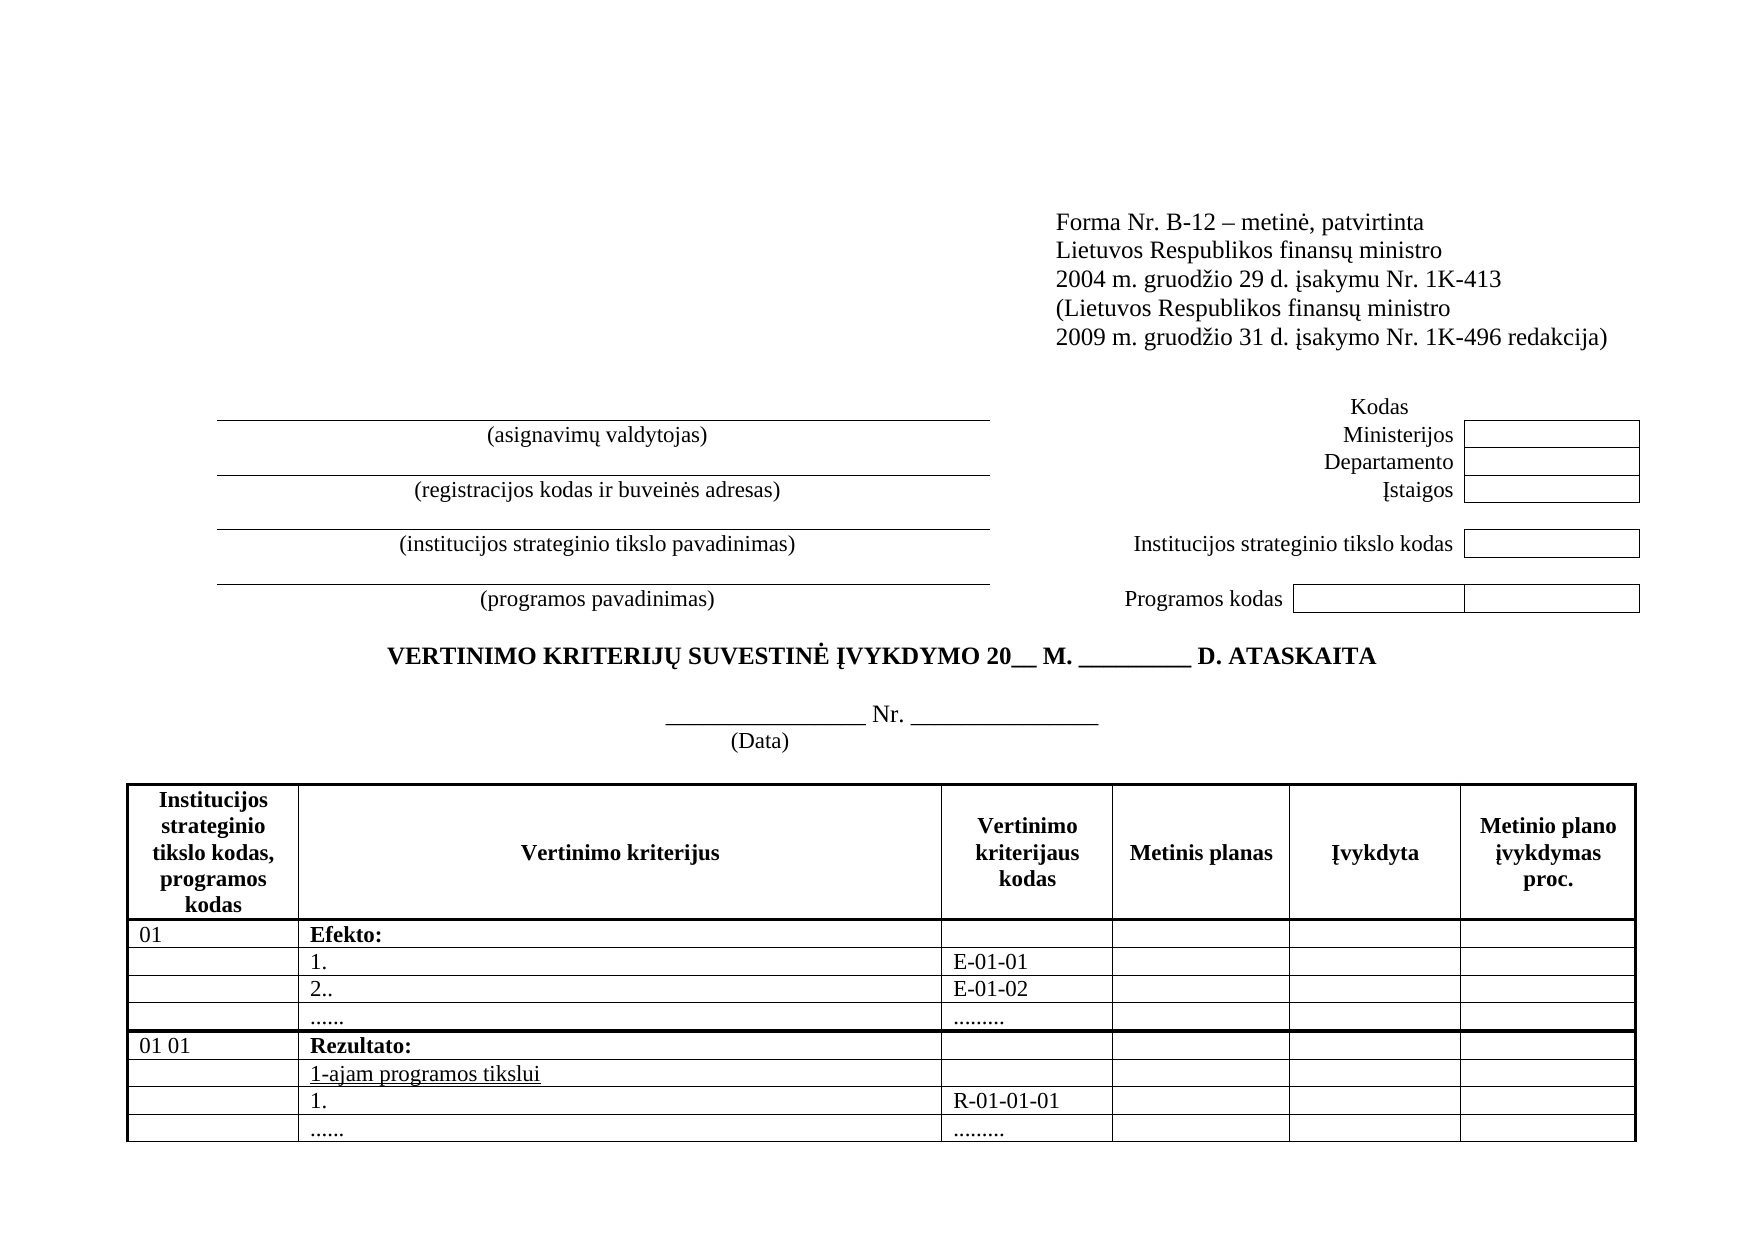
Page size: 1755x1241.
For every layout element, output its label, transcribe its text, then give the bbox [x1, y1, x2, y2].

table_cell [1290, 1003, 1460, 1029]
text 2004 m. gruodžio 29 d. įsakymu Nr. 1K-413 [1056, 264, 1636, 293]
table_cell [1290, 1087, 1460, 1113]
table_cell [1113, 948, 1289, 974]
table_cell [1290, 1060, 1460, 1086]
table_cell 01 [129, 921, 298, 947]
table_header Metinis planas [1113, 786, 1289, 918]
table_header Vertinimo kriterijaus kodas [942, 786, 1112, 918]
table_cell [129, 1003, 298, 1029]
table_cell [128, 502, 217, 529]
table_cell [129, 1087, 298, 1113]
table_cell [942, 921, 1112, 947]
table_cell [1461, 921, 1634, 947]
table_cell [1461, 948, 1634, 974]
table_cell (programos pavadinimas) [128, 584, 1067, 612]
table_cell [1294, 585, 1464, 612]
table_cell Departamento [1294, 447, 1464, 474]
text 2009 m. gruodžio 31 d. įsakymo Nr. 1K-496 redakcija) [1056, 322, 1636, 350]
table_header [1465, 379, 1640, 420]
table_cell [1113, 1003, 1289, 1029]
table_header Įvykdyta [1290, 786, 1460, 918]
text Lietuvos Respublikos finansų ministro [1056, 235, 1636, 264]
table_cell Ministerijos [1294, 420, 1464, 447]
table_cell [1465, 558, 1640, 584]
table_cell [1113, 1033, 1289, 1059]
table_cell [1465, 585, 1639, 612]
table_cell [1461, 1115, 1634, 1141]
table_cell [1113, 1060, 1289, 1086]
table_cell [1290, 1033, 1460, 1059]
table_cell [128, 447, 217, 474]
table_cell [1461, 1060, 1634, 1086]
table_cell [1290, 1115, 1460, 1141]
table_cell [129, 1115, 298, 1141]
text VERTINIMO KRITERIJŲ SUVESTINĖ ĮVYKDYMO 20__ M. _________ D. ATASKAITA [128, 641, 1636, 670]
table_cell Institucijos strateginio tikslo kodas [1067, 529, 1464, 557]
table_cell [1067, 447, 1294, 474]
table_cell ......... [942, 1003, 1112, 1029]
table_cell [1067, 475, 1294, 502]
table_cell [1067, 420, 1294, 447]
table_cell ...... [299, 1115, 941, 1141]
table_cell [1461, 1003, 1634, 1029]
table_cell [1113, 1115, 1289, 1141]
table_cell [1465, 530, 1639, 557]
table_cell ...... [299, 1003, 941, 1029]
table_header [217, 379, 990, 420]
table_cell [990, 557, 1067, 584]
table_cell 1-ajam programos tikslui [299, 1060, 941, 1086]
table_cell [1290, 976, 1460, 1002]
table_header Metinio plano įvykdymas proc. [1461, 786, 1634, 918]
table_cell ......... [942, 1115, 1112, 1141]
table_header [128, 379, 217, 420]
table_cell Rezultato: [299, 1033, 941, 1059]
table_cell [1461, 1087, 1634, 1113]
table_cell Įstaigos [1294, 475, 1464, 502]
table_cell [217, 447, 990, 474]
table_cell [129, 976, 298, 1002]
table_cell Efekto: [299, 921, 941, 947]
table_cell [1067, 557, 1294, 584]
table_cell [129, 948, 298, 974]
table_cell [128, 557, 217, 584]
table_cell [1465, 503, 1640, 529]
table_cell [1067, 502, 1294, 529]
text (Data) [731, 728, 1636, 754]
table_header Kodas [1294, 379, 1465, 420]
table_cell Programos kodas [1067, 584, 1293, 612]
table_cell [1465, 476, 1639, 502]
table_cell [1113, 976, 1289, 1002]
table_cell [129, 1060, 298, 1086]
text ________________ Nr. _______________ [128, 699, 1636, 728]
table_cell E-01-02 [942, 976, 1112, 1002]
table_cell [217, 557, 990, 584]
table_header [1067, 379, 1294, 420]
table_header Institucijos strateginio tikslo kodas, programos kodas [129, 786, 298, 918]
table_cell [1113, 1087, 1289, 1113]
table_cell [1294, 557, 1465, 584]
table_cell [1294, 502, 1465, 529]
table_cell [217, 502, 990, 529]
text (Lietuvos Respublikos finansų ministro [1056, 293, 1636, 322]
table_cell [1113, 921, 1289, 947]
table_cell 2.. [299, 976, 941, 1002]
table_cell [1465, 448, 1639, 474]
table_cell R-01-01-01 [942, 1087, 1112, 1113]
table_cell (asignavimų valdytojas) [128, 420, 1067, 447]
table_header [990, 379, 1067, 420]
table_cell 1. [299, 1087, 941, 1113]
table_cell [942, 1033, 1112, 1059]
table_cell (registracijos kodas ir buveinės adresas) [128, 475, 1067, 502]
table_cell [1290, 948, 1460, 974]
table_header Vertinimo kriterijus [299, 786, 941, 918]
table_cell [1465, 421, 1639, 447]
table_cell 1. [299, 948, 941, 974]
text Forma Nr. B-12 – metinė, patvirtinta [1056, 207, 1636, 235]
table_cell E-01-01 [942, 948, 1112, 974]
table_cell [1461, 1033, 1634, 1059]
table_cell [942, 1060, 1112, 1086]
table_cell 01 01 [129, 1033, 298, 1059]
table_cell [990, 502, 1067, 529]
table_cell [990, 447, 1067, 474]
table_cell (institucijos strateginio tikslo pavadinimas) [128, 529, 1067, 557]
table_cell [1290, 921, 1460, 947]
table_cell [1461, 976, 1634, 1002]
